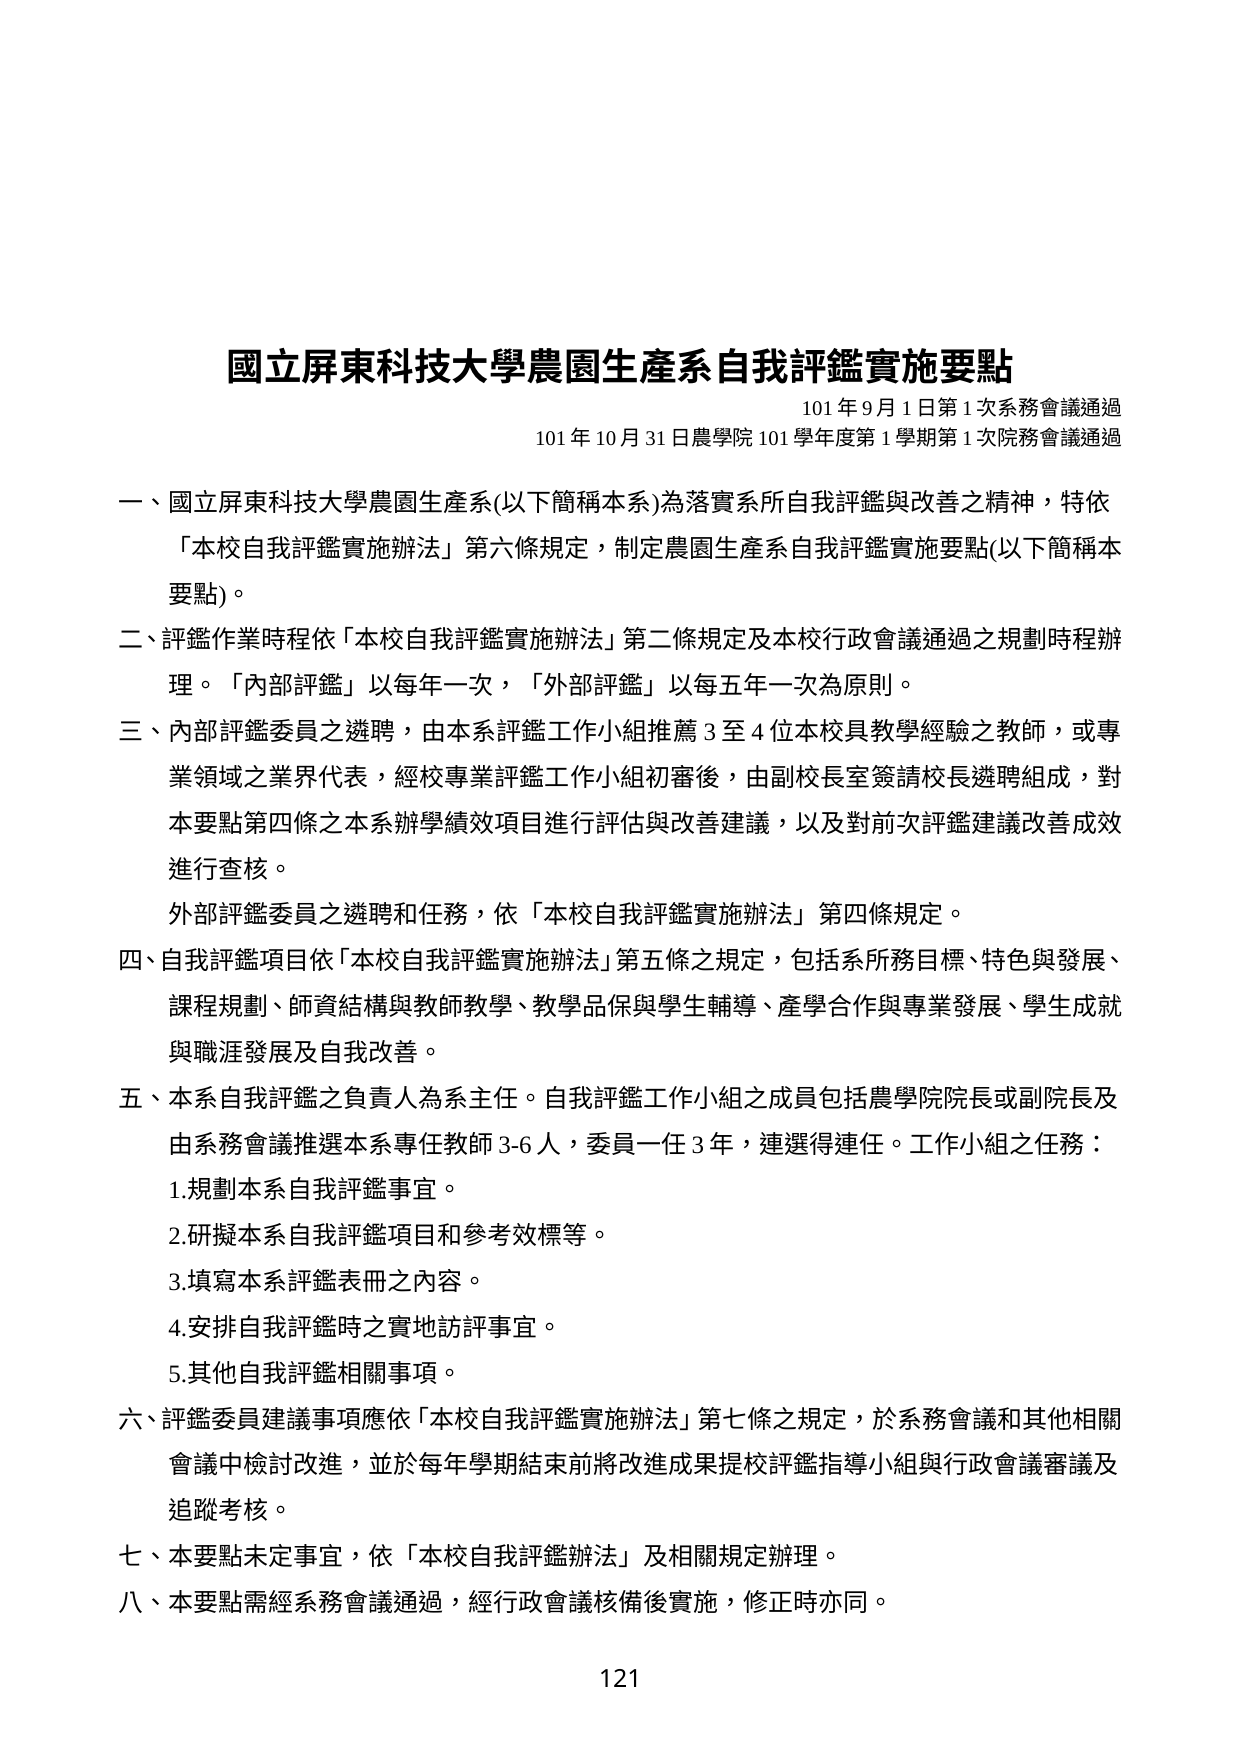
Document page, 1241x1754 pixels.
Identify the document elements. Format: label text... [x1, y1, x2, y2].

text 101年9月1日第1次系務會議通過 [118, 391, 1122, 421]
text 二、評鑑作業時程依「本校自我評鑑實施辦法」第二條規定及本校行政會議通過之規劃時程辦理。「內部評鑑」以每年一次，「外部評鑑」以每五年一次為原則。 [118, 612, 1122, 704]
text 1.規劃本系自我評鑑事宜。 [118, 1162, 1122, 1208]
text 2.研擬本系自我評鑑項目和參考效標等。 [118, 1208, 1122, 1254]
text 3.填寫本系評鑑表冊之內容。 [118, 1254, 1122, 1300]
text 六、評鑑委員建議事項應依「本校自我評鑑實施辦法」第七條之規定，於系務會議和其他相關會議中檢討改進，並於每年學期結束前將改進成果提校評鑑指導小組與行政會議審議及追蹤考核。 [118, 1391, 1122, 1529]
text 101年10月31日農學院101學年度第1學期第1次院務會議通過 [118, 421, 1122, 452]
text 5.其他自我評鑑相關事項。 [118, 1346, 1122, 1391]
text 一、國立屏東科技大學農園生產系(以下簡稱本系)為落實系所自我評鑑與改善之精神，特依「本校自我評鑑實施辦法」第六條規定，制定農園生產系自我評鑑實施要點(以下簡稱本要點)。 [118, 475, 1122, 612]
text 七、本要點未定事宜，依「本校自我評鑑辦法」及相關規定辦理。 [118, 1529, 1122, 1575]
text 國立屏東科技大學農園生產系自我評鑑實施要點 [118, 337, 1122, 391]
text 外部評鑑委員之遴聘和任務，依「本校自我評鑑實施辦法」第四條規定。 [168, 887, 1122, 933]
text 五、本系自我評鑑之負責人為系主任。自我評鑑工作小組之成員包括農學院院長或副院長及由系務會議推選本系專任教師3-6人，委員一任3年，連選得連任。工作小組之任務： [118, 1071, 1122, 1162]
text 三、內部評鑑委員之遴聘，由本系評鑑工作小組推薦3至4位本校具教學經驗之教師，或專業領域之業界代表，經校專業評鑑工作小組初審後，由副校長室簽請校長遴聘組成，對本要點第四條之本系辦學績效項目進行評估與改善建議，以及對前次評鑑建議改善成效進行查核。 [118, 704, 1122, 887]
text 四、自我評鑑項目依「本校自我評鑑實施辦法」第五條之規定，包括系所務目標、特色與發展、課程規劃、師資結構與教師教學、教學品保與學生輔導、產學合作與專業發展、學生成就與職涯發展及自我改善。 [118, 933, 1122, 1071]
text 八、本要點需經系務會議通過，經行政會議核備後實施，修正時亦同。 [118, 1575, 1122, 1621]
text 4.安排自我評鑑時之實地訪評事宜。 [118, 1300, 1122, 1346]
